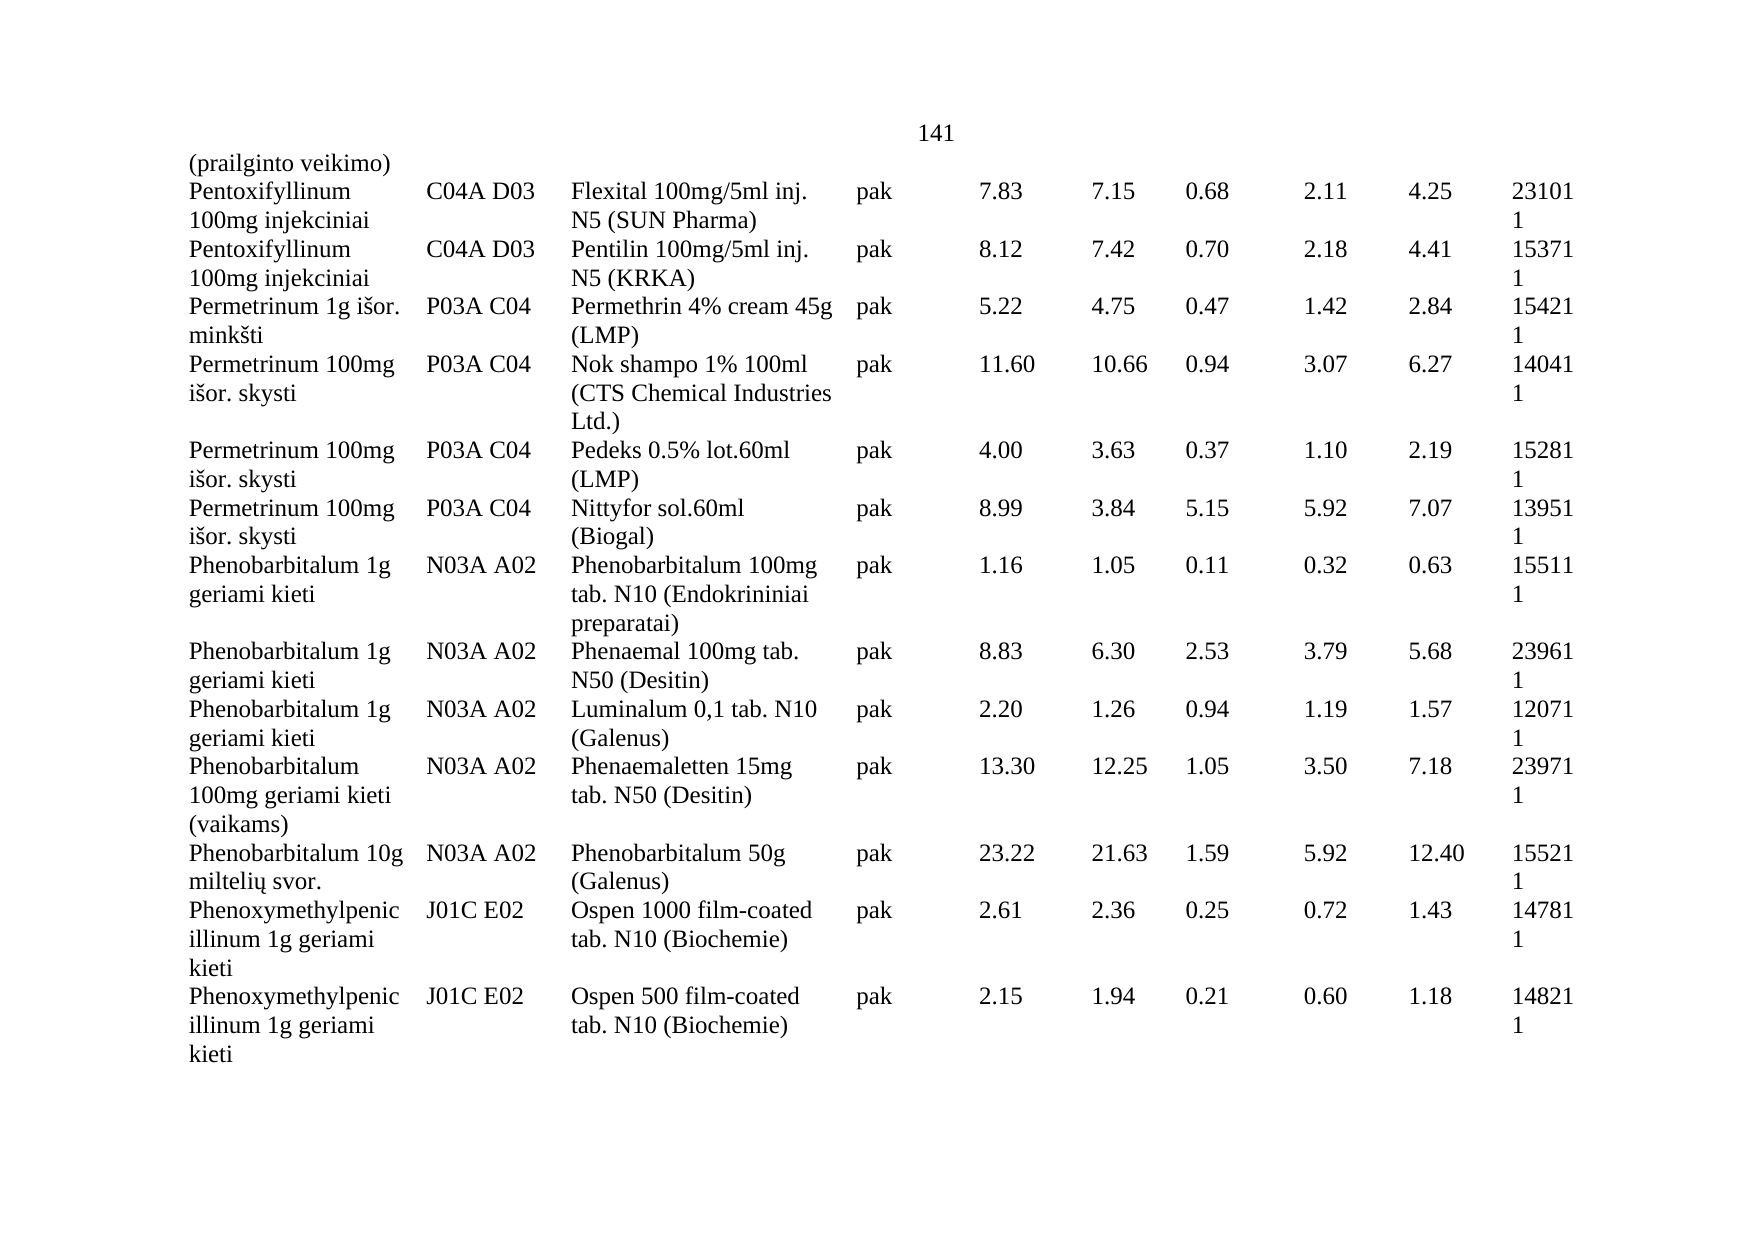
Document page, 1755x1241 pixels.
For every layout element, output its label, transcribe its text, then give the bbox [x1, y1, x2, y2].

table_cell 1.42 [1293, 291, 1397, 349]
table_cell Phenobarbitalum 1g geriami kieti [177, 694, 415, 751]
table_cell 139511 [1500, 493, 1589, 550]
table_cell 155111 [1500, 550, 1589, 636]
table_cell 2.18 [1293, 234, 1397, 291]
table_cell [1500, 148, 1589, 176]
table_cell 2.20 [968, 694, 1080, 751]
table_cell 0.21 [1174, 981, 1292, 1068]
table_cell 6.27 [1397, 349, 1500, 435]
table_cell N03A A02 [415, 838, 559, 895]
table_cell [1589, 148, 1595, 176]
table_cell 7.15 [1080, 176, 1174, 234]
table_cell C04A D03 [415, 234, 559, 291]
table_cell 231011 [1500, 176, 1589, 234]
table_cell 147811 [1500, 895, 1589, 981]
table_cell 1.18 [1397, 981, 1500, 1068]
table_cell N03A A02 [415, 751, 559, 838]
table_cell pak [845, 895, 968, 981]
table_cell pak [845, 981, 968, 1068]
table_cell 10.66 [1080, 349, 1174, 435]
table_cell [1589, 751, 1595, 838]
table_cell 4.75 [1080, 291, 1174, 349]
table_cell 2.61 [968, 895, 1080, 981]
table_cell 5.68 [1397, 636, 1500, 694]
table_cell J01C E02 [415, 981, 559, 1068]
table_cell 8.12 [968, 234, 1080, 291]
table_cell [1293, 148, 1397, 176]
table_cell Permetrinum 100mg išor. skysti [177, 349, 415, 435]
table_cell 0.47 [1174, 291, 1292, 349]
table_cell 4.25 [1397, 176, 1500, 234]
table_cell pak [845, 291, 968, 349]
table_cell 152811 [1500, 435, 1589, 493]
table_cell [1589, 349, 1595, 435]
table_cell 1.26 [1080, 694, 1174, 751]
table_cell 5.15 [1174, 493, 1292, 550]
table_cell 13.30 [968, 751, 1080, 838]
table_cell [1589, 895, 1595, 981]
table_cell [1076, 148, 1169, 176]
table_cell Ospen 1000 film-coated tab. N10 (Biochemie) [560, 895, 845, 981]
table_cell P03A C04 [415, 349, 559, 435]
table_cell 21.63 [1080, 838, 1174, 895]
table_cell N03A A02 [415, 694, 559, 751]
table_cell Permetrinum 100mg išor. skysti [177, 435, 415, 493]
table_cell J01C E02 [415, 895, 559, 981]
table_cell 3.79 [1293, 636, 1397, 694]
table_cell Phenaemal 100mg tab. N50 (Desitin) [560, 636, 845, 694]
table_cell Pentilin 100mg/5ml inj. N5 (KRKA) [560, 234, 845, 291]
table_cell pak [845, 838, 968, 895]
table_cell 5.22 [968, 291, 1080, 349]
table_cell [1589, 981, 1595, 1068]
table_cell 0.60 [1293, 981, 1397, 1068]
table_cell 0.37 [1174, 435, 1292, 493]
table_cell 140411 [1500, 349, 1589, 435]
table_cell Pedeks 0.5% lot.60ml (LMP) [560, 435, 845, 493]
table_cell P03A C04 [415, 493, 559, 550]
table_cell 0.63 [1397, 550, 1500, 636]
table_cell P03A C04 [415, 435, 559, 493]
table_cell [845, 148, 962, 176]
table_cell 1.16 [968, 550, 1080, 636]
table_cell Phenobarbitalum 100mg tab. N10 (Endokrininiai preparatai) [560, 550, 845, 636]
table_cell 2.19 [1397, 435, 1500, 493]
table_cell 148211 [1500, 981, 1589, 1068]
table_cell 3.50 [1293, 751, 1397, 838]
table_cell [1589, 435, 1595, 493]
table_cell 239611 [1500, 636, 1589, 694]
table_cell 0.70 [1174, 234, 1292, 291]
table_cell Nittyfor sol.60ml (Biogal) [560, 493, 845, 550]
table_cell [560, 148, 845, 176]
table_cell pak [845, 694, 968, 751]
table_cell pak [845, 176, 968, 234]
table_cell Pentoxifyllinum 100mg injekciniai [177, 176, 415, 234]
table_cell Phenobarbitalum 100mg geriami kieti (vaikams) [177, 751, 415, 838]
table_cell Phenobarbitalum 1g geriami kieti [177, 636, 415, 694]
table_cell 239711 [1500, 751, 1589, 838]
table_cell Pentoxifyllinum 100mg injekciniai [177, 234, 415, 291]
table_cell 7.18 [1397, 751, 1500, 838]
table_cell Ospen 500 film-coated tab. N10 (Biochemie) [560, 981, 845, 1068]
table_cell 0.32 [1293, 550, 1397, 636]
table_cell 1.57 [1397, 694, 1500, 751]
table_cell 153711 [1500, 234, 1589, 291]
table_cell [1589, 636, 1595, 694]
table_cell Flexital 100mg/5ml inj. N5 (SUN Pharma) [560, 176, 845, 234]
table_cell [963, 148, 1076, 176]
table_cell 0.94 [1174, 694, 1292, 751]
table_cell 8.83 [968, 636, 1080, 694]
table_cell Phenaemaletten 15mg tab. N50 (Desitin) [560, 751, 845, 838]
table_cell Phenobarbitalum 50g (Galenus) [560, 838, 845, 895]
table_cell 120711 [1500, 694, 1589, 751]
table_cell pak [845, 234, 968, 291]
table_cell C04A D03 [415, 176, 559, 234]
table_cell pak [845, 636, 968, 694]
table_cell Phenoxymethylpenicillinum 1g geriami kieti [177, 895, 415, 981]
table_cell Permetrinum 100mg išor. skysti [177, 493, 415, 550]
table_cell 8.99 [968, 493, 1080, 550]
table_cell (prailginto veikimo) [177, 148, 415, 176]
table_cell Permethrin 4% cream 45g (LMP) [560, 291, 845, 349]
table_cell 5.92 [1293, 838, 1397, 895]
table_cell 2.53 [1174, 636, 1292, 694]
table_cell 155211 [1500, 838, 1589, 895]
table_cell [1589, 550, 1595, 636]
table_cell 4.00 [968, 435, 1080, 493]
table_cell pak [845, 493, 968, 550]
table_cell 4.41 [1397, 234, 1500, 291]
table_cell [1589, 176, 1595, 234]
table_cell 6.30 [1080, 636, 1174, 694]
table_cell 11.60 [968, 349, 1080, 435]
table_cell pak [845, 349, 968, 435]
table_cell pak [845, 435, 968, 493]
table_cell 2.36 [1080, 895, 1174, 981]
table_cell Permetrinum 1g išor. minkšti [177, 291, 415, 349]
table_cell [1170, 148, 1292, 176]
table_cell [1589, 493, 1595, 550]
table_cell 0.94 [1174, 349, 1292, 435]
table_cell 1.05 [1080, 550, 1174, 636]
table_cell 2.11 [1293, 176, 1397, 234]
table_cell 12.25 [1080, 751, 1174, 838]
table_cell 7.07 [1397, 493, 1500, 550]
table_cell [415, 148, 559, 176]
table_cell Phenobarbitalum 10g miltelių svor. [177, 838, 415, 895]
table_cell 2.84 [1397, 291, 1500, 349]
table_cell 7.83 [968, 176, 1080, 234]
table_cell 1.59 [1174, 838, 1292, 895]
table_cell 3.84 [1080, 493, 1174, 550]
table_cell 154211 [1500, 291, 1589, 349]
table_cell 1.10 [1293, 435, 1397, 493]
table_cell Nok shampo 1% 100ml (CTS Chemical Industries Ltd.) [560, 349, 845, 435]
table_cell Phenoxymethylpenicillinum 1g geriami kieti [177, 981, 415, 1068]
table_cell [1589, 291, 1595, 349]
table_cell 1.05 [1174, 751, 1292, 838]
table_cell Luminalum 0,1 tab. N10 (Galenus) [560, 694, 845, 751]
table_cell pak [845, 751, 968, 838]
table_cell 1.94 [1080, 981, 1174, 1068]
table_cell [1397, 148, 1500, 176]
table_cell [1589, 694, 1595, 751]
table_cell 5.92 [1293, 493, 1397, 550]
table_cell 3.07 [1293, 349, 1397, 435]
table_cell P03A C04 [415, 291, 559, 349]
table_cell 1.43 [1397, 895, 1500, 981]
table_cell N03A A02 [415, 636, 559, 694]
table_cell 0.68 [1174, 176, 1292, 234]
table_cell 0.72 [1293, 895, 1397, 981]
table_cell 23.22 [968, 838, 1080, 895]
table_cell Phenobarbitalum 1g geriami kieti [177, 550, 415, 636]
table_cell [1589, 234, 1595, 291]
table_cell 1.19 [1293, 694, 1397, 751]
table_cell 3.63 [1080, 435, 1174, 493]
table_cell [1589, 838, 1595, 895]
table_cell pak [845, 550, 968, 636]
table_cell 12.40 [1397, 838, 1500, 895]
table_cell 7.42 [1080, 234, 1174, 291]
table_cell 2.15 [968, 981, 1080, 1068]
table_cell 0.25 [1174, 895, 1292, 981]
table_cell 0.11 [1174, 550, 1292, 636]
table_cell N03A A02 [415, 550, 559, 636]
